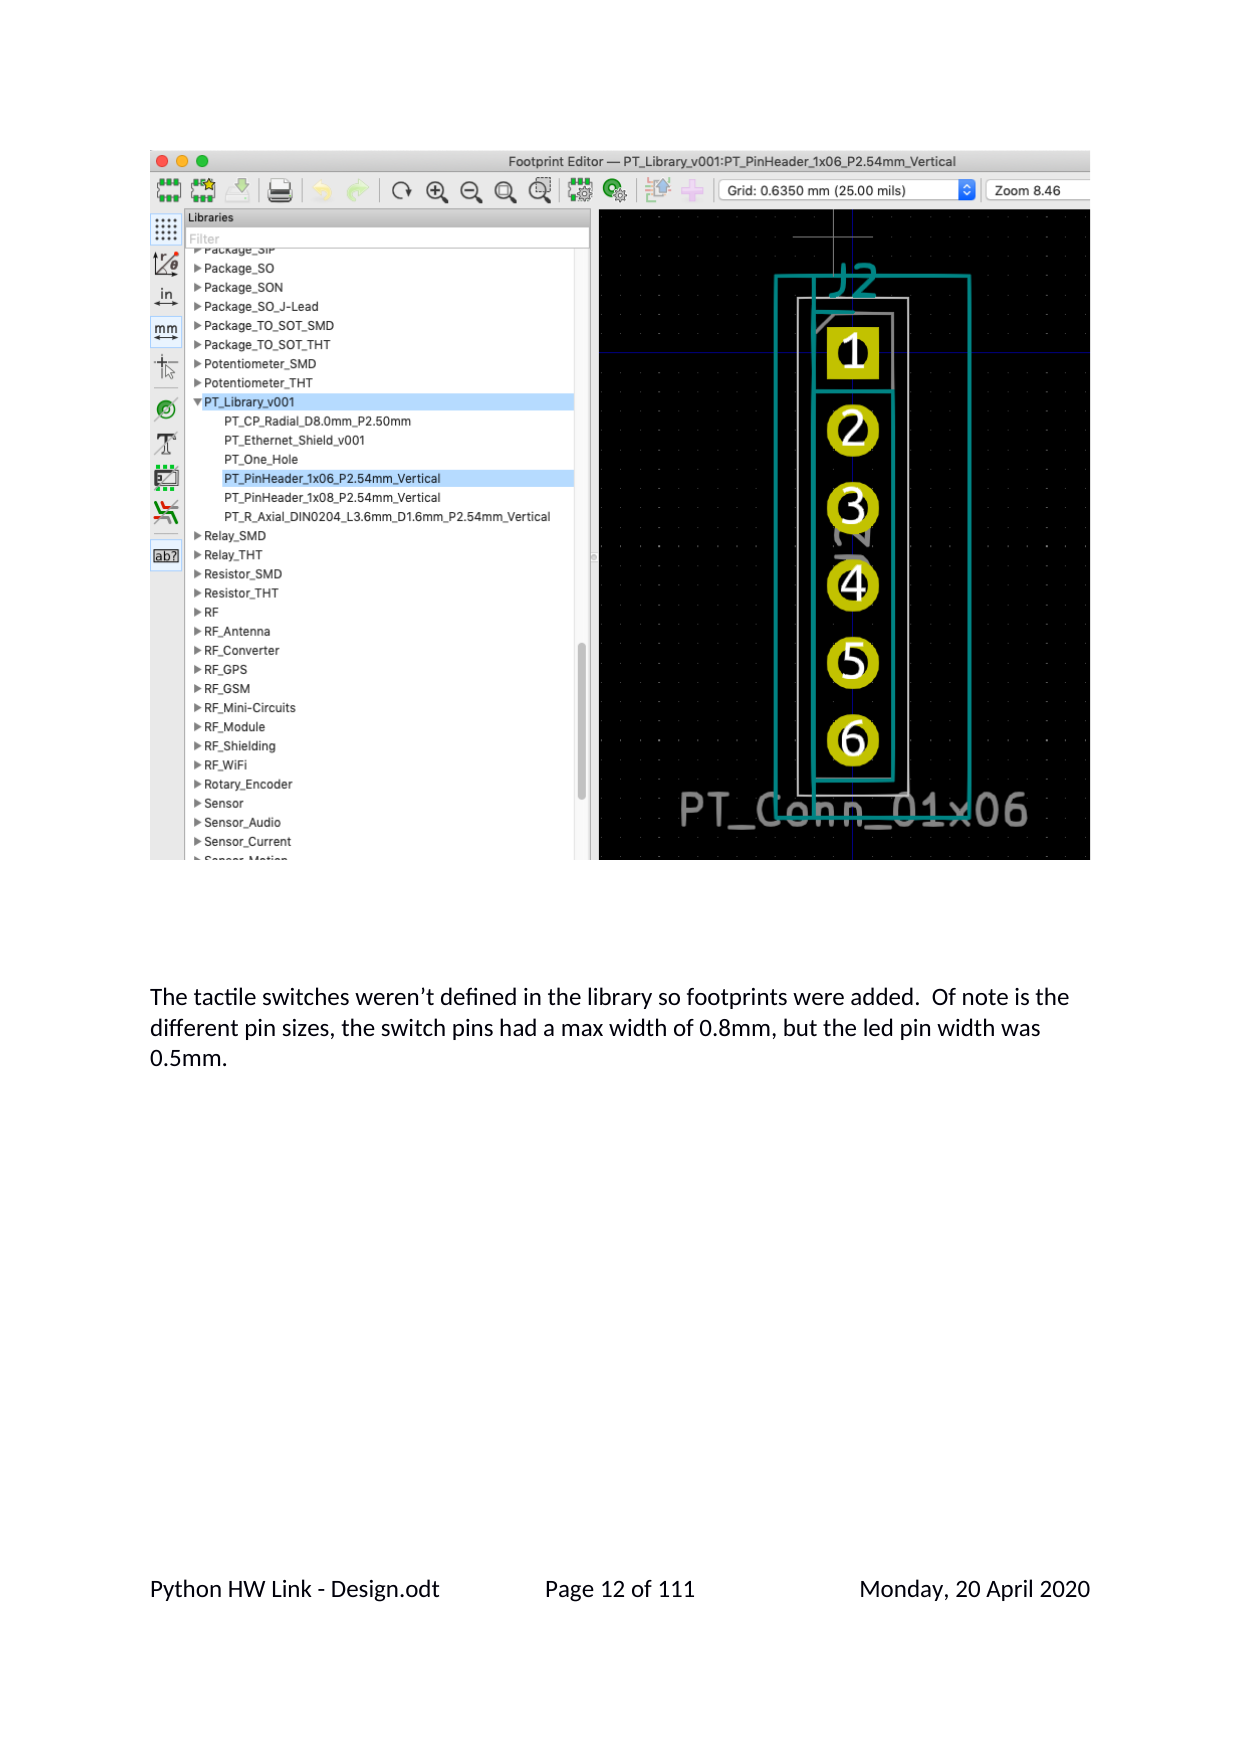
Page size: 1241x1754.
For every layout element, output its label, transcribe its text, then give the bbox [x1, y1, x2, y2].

text The tactile switches weren’t defined in the library so footprints were added. Of note is the different pin sizes, the switch pins had a max width of 0.8mm, but the led pin width was 0.5mm. [150, 981, 1090, 1073]
picture [150, 150, 1091, 860]
